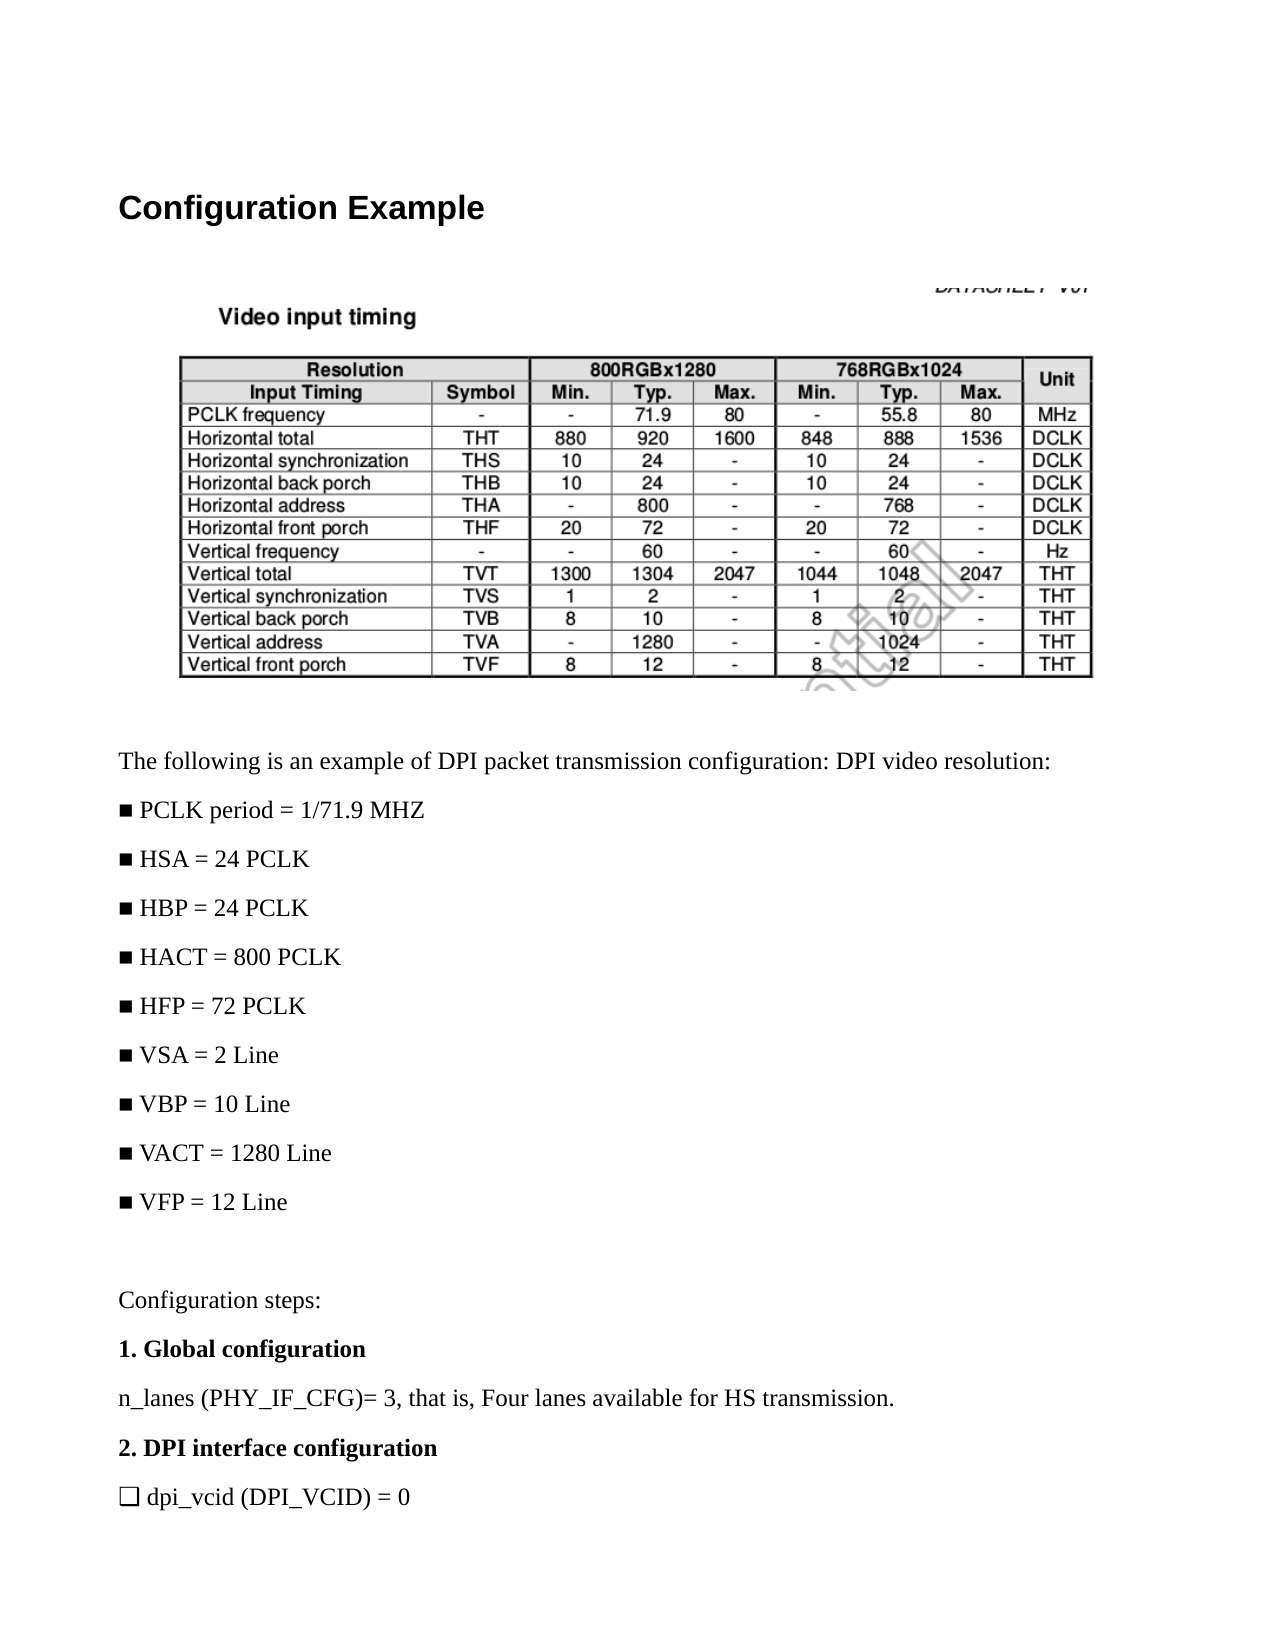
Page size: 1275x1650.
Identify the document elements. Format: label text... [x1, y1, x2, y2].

subtitle Configuration Example [118, 188, 1157, 227]
text The following is an example of DPI packet transmission configuration: DPI video resolution: [118, 746, 1157, 774]
text n_lanes (PHY_IF_CFG)= 3, that is, Four lanes available for HS transmission. [118, 1383, 1157, 1412]
text ■ HSA = 24 PCLK [118, 844, 1157, 873]
text ❑ dpi_vcid (DPI_VCID) = 0 [118, 1482, 1157, 1510]
text ■ VSA = 2 Line [118, 1040, 1157, 1069]
picture [118, 288, 1157, 691]
text ■ HBP = 24 PCLK [118, 893, 1157, 922]
text ■ PCLK period = 1/71.9 MHZ [118, 795, 1157, 823]
text 1. Global configuration [118, 1334, 1157, 1363]
text ■ HACT = 800 PCLK [118, 942, 1157, 971]
text ■ VFP = 12 Line [118, 1187, 1157, 1216]
text 2. DPI interface configuration [118, 1433, 1157, 1461]
text ■ VACT = 1280 Line [118, 1138, 1157, 1167]
text Configuration steps: [118, 1285, 1157, 1314]
text ■ HFP = 72 PCLK [118, 991, 1157, 1020]
text ■ VBP = 10 Line [118, 1089, 1157, 1118]
